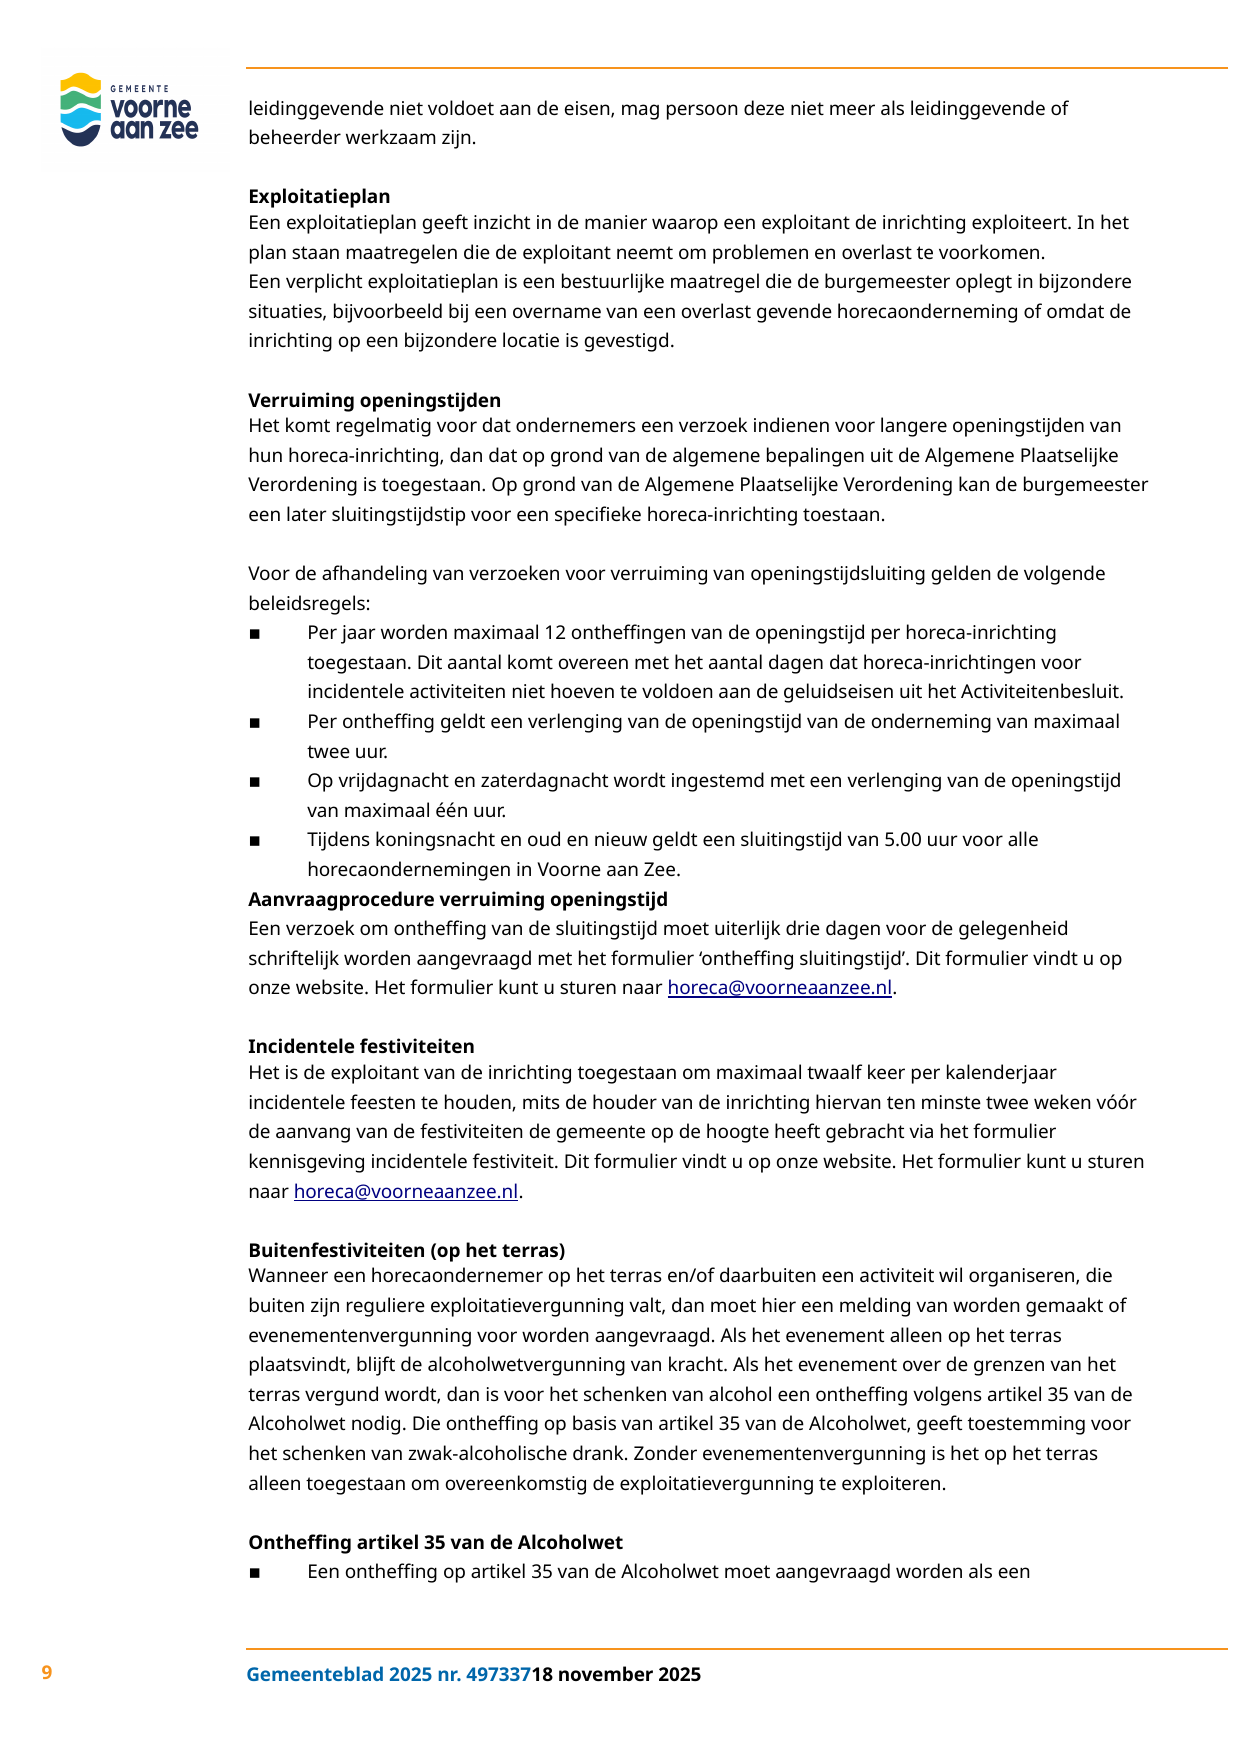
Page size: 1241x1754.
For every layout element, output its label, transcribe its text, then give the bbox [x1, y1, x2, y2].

text Een exploitatieplan geeft inzicht in de manier waarop een exploitant de inrichting exploiteert. In het plan staan maatregelen die de exploitant neemt om problemen en overlast te voorkomen. [248, 209, 1152, 264]
text Een verzoek om ontheffing van de sluitingstijd moet uiterlijk drie dagen voor de gelegenheid schriftelijk worden aangevraagd met het formulier ‘ontheffing sluitingstijd’. Dit formulier vindt u op onze website. Het formulier kunt u sturen naar horeca@voorneaanzee.nl. [248, 915, 1152, 1000]
text Ontheffing artikel 35 van de Alcoholwet [248, 1529, 1152, 1555]
text Incidentele festiviteiten [248, 1034, 1152, 1059]
text Het komt regelmatig voor dat ondernemers een verzoek indienen voor langere openingstijden van hun horeca-inrichting, dan dat op grond van de algemene bepalingen uit de Algemene Plaatselijke Verordening is toegestaan. Op grond van de Algemene Plaatselijke Verordening kan de burgemeester een later sluitingstijdstip voor een specifieke horeca-inrichting toestaan. [248, 412, 1152, 527]
text Aanvraagprocedure verruiming openingstijd [248, 886, 1152, 912]
list Per jaar worden maximaal 12 ontheffingen van de openingstijd per horeca-inrichting toegestaan. Dit aantal komt overeen met het aantal dagen dat horeca-inrichtingen voor incidentele activiteiten niet hoeven te voldoen aan de geluidseisen uit het Activiteitenbesluit. [248, 619, 1152, 704]
text Wanneer een horecaondernemer op het terras en/of daarbuiten een activiteit wil organiseren, die buiten zijn reguliere exploitatievergunning valt, dan moet hier een melding van worden gemaakt of evenementenvergunning voor worden aangevraagd. Als het evenement alleen op het terras plaatsvindt, blijft de alcoholwetvergunning van kracht. Als het evenement over de grenzen van het terras vergund wordt, dan is voor het schenken van alcohol een ontheffing volgens artikel 35 van de Alcoholwet nodig. Die ontheffing op basis van artikel 35 van de Alcoholwet, geeft toestemming voor het schenken van zwak-alcoholische drank. Zonder evenementenvergunning is het op het terras alleen toegestaan om overeenkomstig de exploitatievergunning te exploiteren. [248, 1263, 1152, 1496]
text leidinggevende niet voldoet aan de eisen, mag persoon deze niet meer als leidinggevende of beheerder werkzaam zijn. [248, 95, 1152, 150]
text Verruiming openingstijden [248, 387, 1152, 412]
text Het is de exploitant van de inrichting toegestaan om maximaal twaalf keer per kalenderjaar incidentele feesten te houden, mits de houder van de inrichting hiervan ten minste twee weken vóór de aanvang van de festiviteiten de gemeente op de hoogte heeft gebracht via het formulier kennisgeving incidentele festiviteit. Dit formulier vindt u op onze website. Het formulier kunt u sturen naar horeca@voorneaanzee.nl. [248, 1059, 1152, 1203]
text Een verplicht exploitatieplan is een bestuurlijke maatregel die de burgemeester oplegt in bijzondere situaties, bijvoorbeeld bij een overname van een overlast gevende horecaonderneming of omdat de inrichting op een bijzondere locatie is gevestigd. [248, 268, 1152, 353]
list Op vrijdagnacht en zaterdagnacht wordt ingestemd met een verlenging van de openingstijd van maximaal één uur. [248, 767, 1152, 823]
text Exploitatieplan [248, 183, 1152, 209]
text Buitenfestiviteiten (op het terras) [248, 1237, 1152, 1263]
list Per ontheffing geldt een verlenging van de openingstijd van de onderneming van maximaal twee uur. [248, 708, 1152, 764]
list Tijdens koningsnacht en oud en nieuw geldt een sluitingstijd van 5.00 uur voor alle horecaondernemingen in Voorne aan Zee. [248, 827, 1152, 882]
text Voor de afhandeling van verzoeken voor verruiming van openingstijdsluiting gelden de volgende beleidsregels: [248, 560, 1152, 616]
picture [41, 47, 231, 172]
list Een ontheffing op artikel 35 van de Alcoholwet moet aangevraagd worden als een [248, 1558, 1152, 1584]
